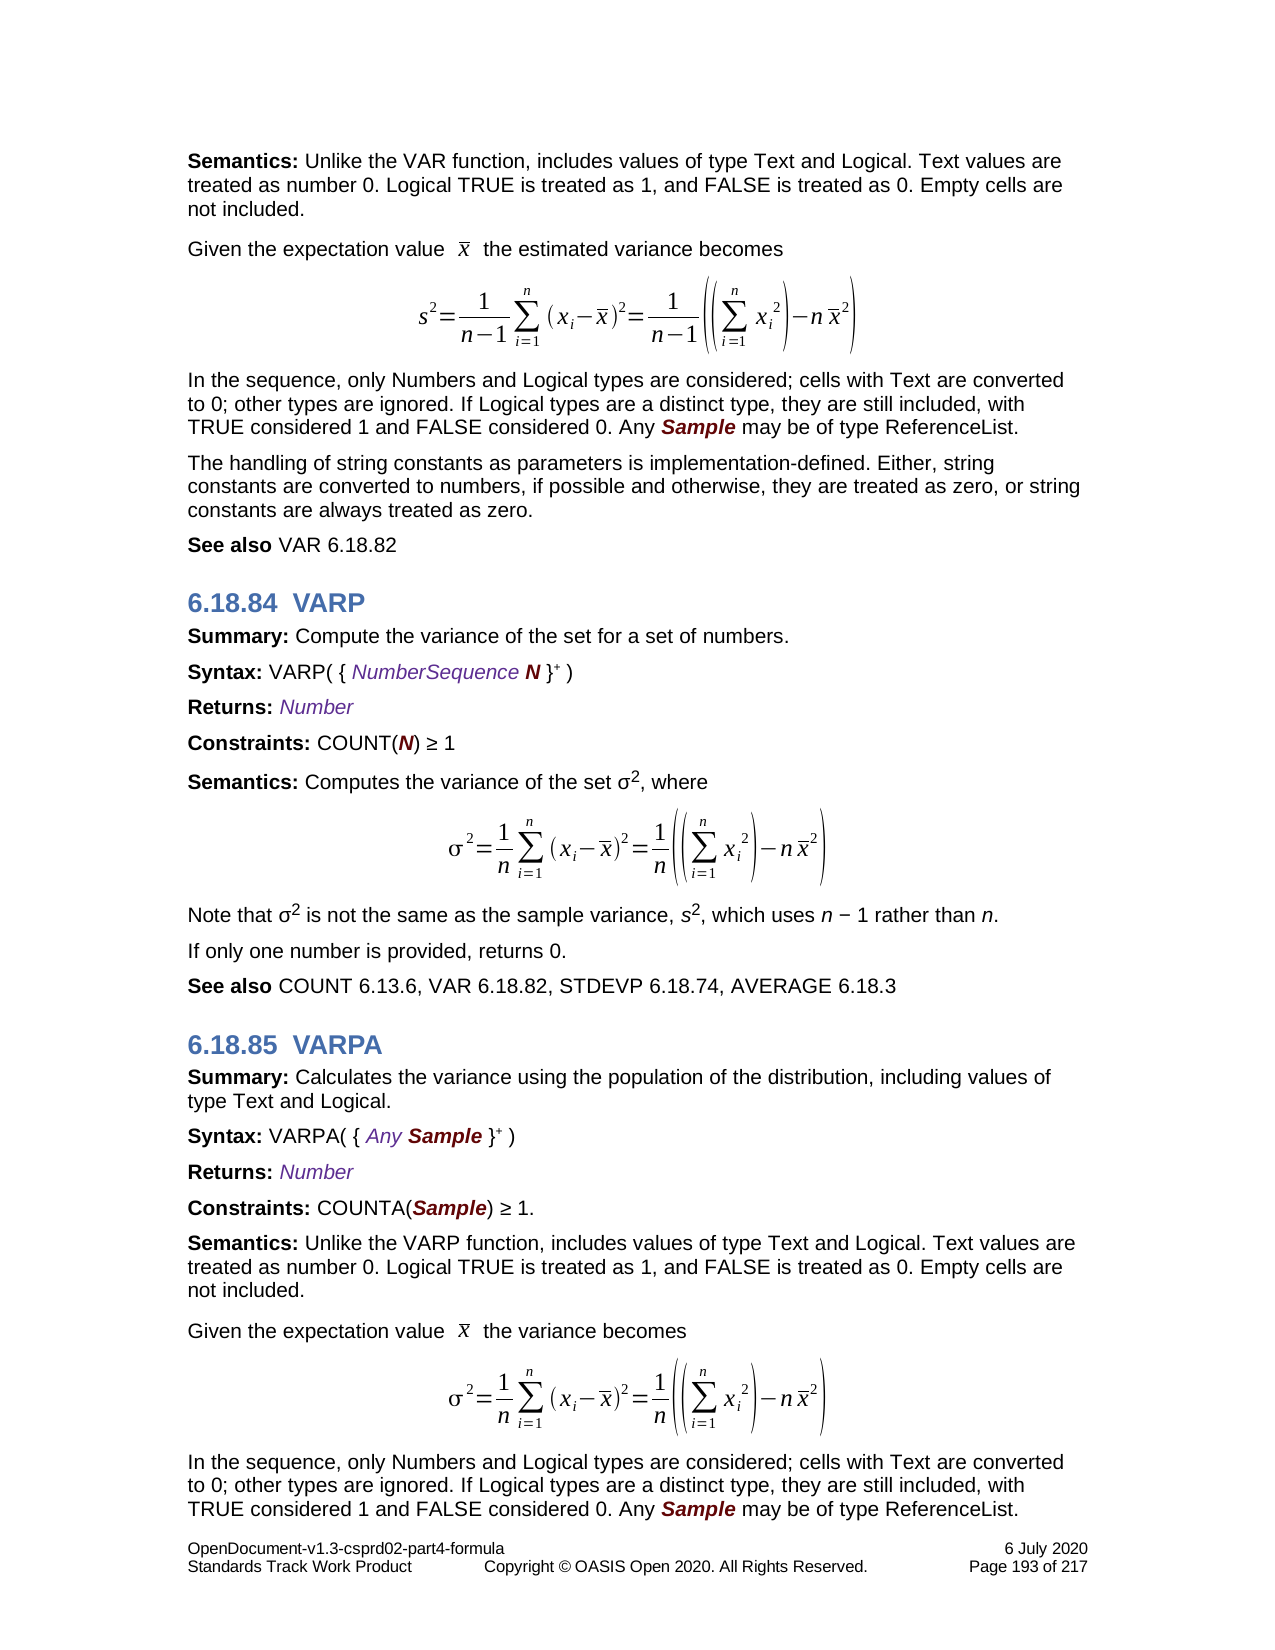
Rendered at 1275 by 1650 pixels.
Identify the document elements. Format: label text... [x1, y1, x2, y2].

text Semantics: Unlike the VARP function, includes values of type Text and Logical. Text values are treated as number 0. Logical TRUE is treated as 1, and FALSE is treated as 0. Empty cells are not included. [187, 1232, 1088, 1302]
text Constraints: COUNT(N) ≥ 1 [187, 731, 1088, 755]
text If only one number is provided, returns 0. [187, 939, 1088, 963]
text Constraints: COUNTA(Sample) ≥ 1. [187, 1196, 1088, 1219]
text In the sequence, only Numbers and Logical types are considered; cells with Text are converted to 0; other types are ignored. If Logical types are a distinct type, they are still included, with TRUE considered 1 and FALSE considered 0. Any Sample may be of type ReferenceList. [187, 1450, 1088, 1521]
subtitle VARPA [187, 1029, 1088, 1059]
text In the sequence, only Numbers and Logical types are considered; cells with Text are converted to 0; other types are ignored. If Logical types are a distinct type, they are still included, with TRUE considered 1 and FALSE considered 0. Any Sample may be of type ReferenceList. [187, 368, 1088, 439]
text Syntax: VARPA( { Any Sample }+ ) [187, 1125, 1088, 1148]
text The handling of string constants as parameters is implementation-defined. Either, string constants are converted to numbers, if possible and otherwise, they are treated as zero, or string constants are always treated as zero. [187, 451, 1088, 522]
text Summary: Compute the variance of the set for a set of numbers. [187, 624, 1088, 648]
subtitle VARP [187, 588, 1088, 618]
text Summary: Calculates the variance using the population of the distribution, including values of type Text and Logical. [187, 1066, 1088, 1113]
text Semantics: Computes the variance of the set σ2, where [187, 767, 1088, 794]
text Note that σ2 is not the same as the sample variance, s2, which uses n − 1 rather than n. [187, 900, 1088, 927]
text Given the expectation value the variance becomes [187, 1314, 1088, 1344]
text See also COUNT 6.13.6, VAR 6.18.82, STDEVP 6.18.74, AVERAGE 6.18.3 [187, 975, 1088, 998]
text Given the expectation value the estimated variance becomes [187, 233, 1088, 263]
text Returns: Number [187, 696, 1088, 719]
text See also VAR 6.18.82 [187, 534, 1088, 557]
text Syntax: VARP( { NumberSequence N }+ ) [187, 660, 1088, 684]
text Returns: Number [187, 1160, 1088, 1184]
text Semantics: Unlike the VAR function, includes values of type Text and Logical. Text values are treated as number 0. Logical TRUE is treated as 1, and FALSE is treated as 0. Empty cells are not included. [187, 150, 1088, 221]
